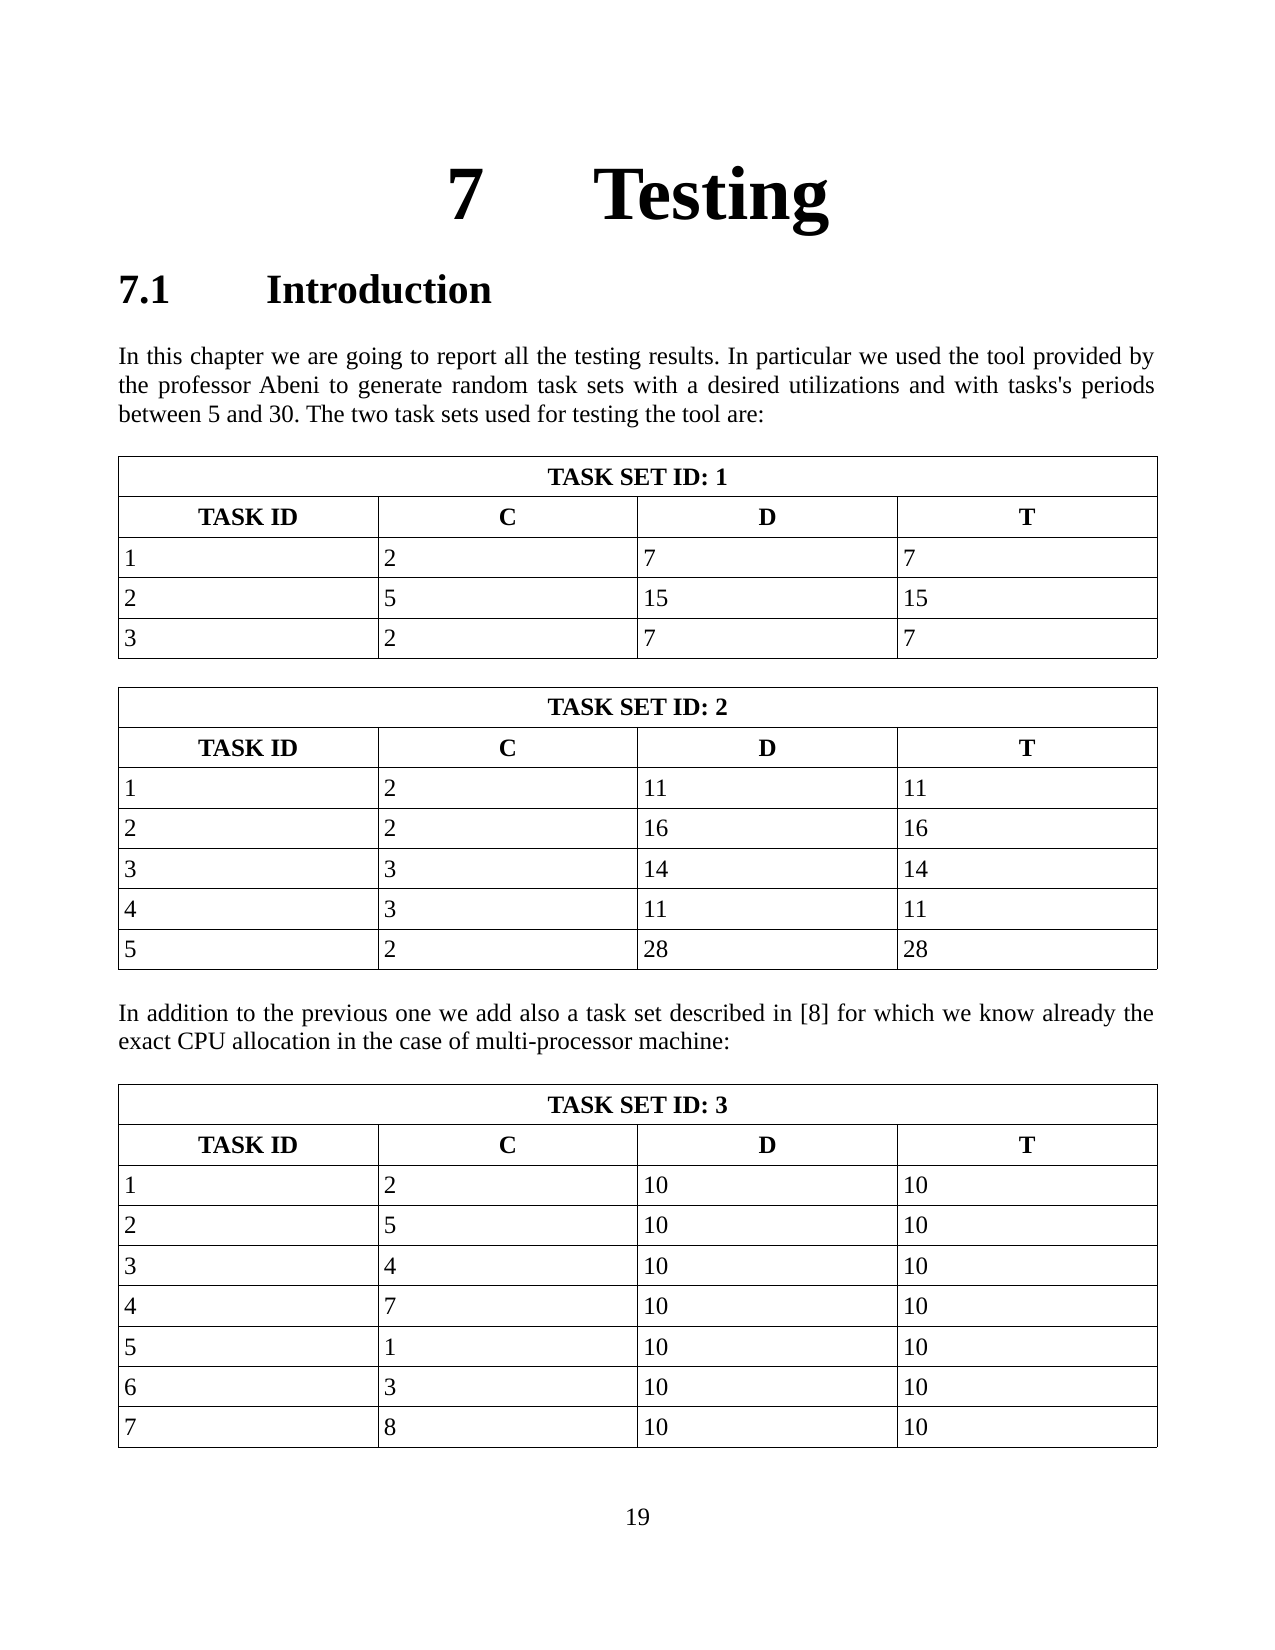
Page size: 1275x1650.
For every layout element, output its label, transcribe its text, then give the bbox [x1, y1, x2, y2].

table_cell C [379, 497, 637, 537]
table_cell 4 [119, 889, 378, 928]
table_cell 7 [898, 619, 1157, 658]
table_cell 2 [379, 1166, 637, 1205]
table_cell 7 [638, 619, 897, 658]
table_cell 10 [898, 1246, 1157, 1285]
table_cell 8 [379, 1407, 637, 1447]
table_cell 2 [379, 538, 637, 577]
table_cell 1 [119, 768, 378, 807]
table_cell 5 [119, 930, 378, 969]
table_cell 2 [379, 809, 637, 848]
table_cell 10 [898, 1367, 1157, 1406]
table_cell 7 [119, 1407, 378, 1447]
table_cell 10 [638, 1166, 897, 1205]
table_cell 14 [898, 849, 1157, 888]
table_cell D [638, 497, 897, 537]
table_cell 10 [638, 1327, 897, 1366]
table_cell 10 [638, 1367, 897, 1406]
table_cell 2 [119, 809, 378, 848]
table_cell 4 [379, 1246, 637, 1285]
table_cell 3 [119, 1246, 378, 1285]
table_cell 11 [638, 768, 897, 807]
table_cell 3 [379, 1367, 637, 1406]
table_cell 11 [898, 889, 1157, 928]
table_cell D [638, 1125, 897, 1164]
table_cell 2 [119, 578, 378, 617]
table_cell T [898, 1125, 1157, 1164]
table_cell 10 [898, 1286, 1157, 1326]
table_cell 14 [638, 849, 897, 888]
table_cell 2 [119, 1206, 378, 1245]
table_cell 16 [638, 809, 897, 848]
table_cell 5 [379, 578, 637, 617]
subtitle 7.1 Introduction [118, 264, 1157, 312]
table_cell 1 [379, 1327, 637, 1366]
table_header TASK SET ID: 1 [119, 457, 1157, 496]
table_cell 10 [898, 1166, 1157, 1205]
table_cell 28 [898, 930, 1157, 969]
table_cell 2 [379, 768, 637, 807]
text In this chapter we are going to report all the testing results. In particular we used the tool provided by the professor Abeni to generate random task sets with a desired utilizations and with tasks's periods between 5 and 30. The two task sets used for testing the tool are: [118, 341, 1157, 427]
table_cell T [898, 497, 1157, 537]
table_cell 10 [638, 1286, 897, 1326]
table_cell 4 [119, 1286, 378, 1326]
table_cell T [898, 728, 1157, 767]
table_cell 3 [379, 849, 637, 888]
table_cell 3 [119, 849, 378, 888]
table_cell TASK ID [119, 1125, 378, 1164]
table_cell 1 [119, 538, 378, 577]
table_header TASK SET ID: 2 [119, 688, 1157, 727]
table_cell 10 [638, 1246, 897, 1285]
table_cell 10 [898, 1206, 1157, 1245]
table_cell 10 [638, 1206, 897, 1245]
table_cell 3 [119, 619, 378, 658]
table_cell 6 [119, 1367, 378, 1406]
table_cell D [638, 728, 897, 767]
table_cell 7 [379, 1286, 637, 1326]
table_cell C [379, 1125, 637, 1164]
table_cell 15 [898, 578, 1157, 617]
table_header TASK SET ID: 3 [119, 1085, 1157, 1124]
table_cell 11 [898, 768, 1157, 807]
table_cell 10 [898, 1327, 1157, 1366]
table_cell 7 [638, 538, 897, 577]
table_cell 5 [119, 1327, 378, 1366]
text In addition to the previous one we add also a task set described in [8] for which we know already the exact CPU allocation in the case of multi-processor machine: [118, 998, 1157, 1055]
table_cell 10 [638, 1407, 897, 1447]
table_cell 15 [638, 578, 897, 617]
table_cell TASK ID [119, 497, 378, 537]
table_cell 16 [898, 809, 1157, 848]
table_cell TASK ID [119, 728, 378, 767]
table_cell 5 [379, 1206, 637, 1245]
table_cell C [379, 728, 637, 767]
table_cell 2 [379, 619, 637, 658]
table_cell 1 [119, 1166, 378, 1205]
table_cell 11 [638, 889, 897, 928]
table_cell 10 [898, 1407, 1157, 1447]
table_cell 7 [898, 538, 1157, 577]
table_cell 2 [379, 930, 637, 969]
subtitle 7 Testing [118, 148, 1157, 236]
table_cell 3 [379, 889, 637, 928]
table_cell 28 [638, 930, 897, 969]
